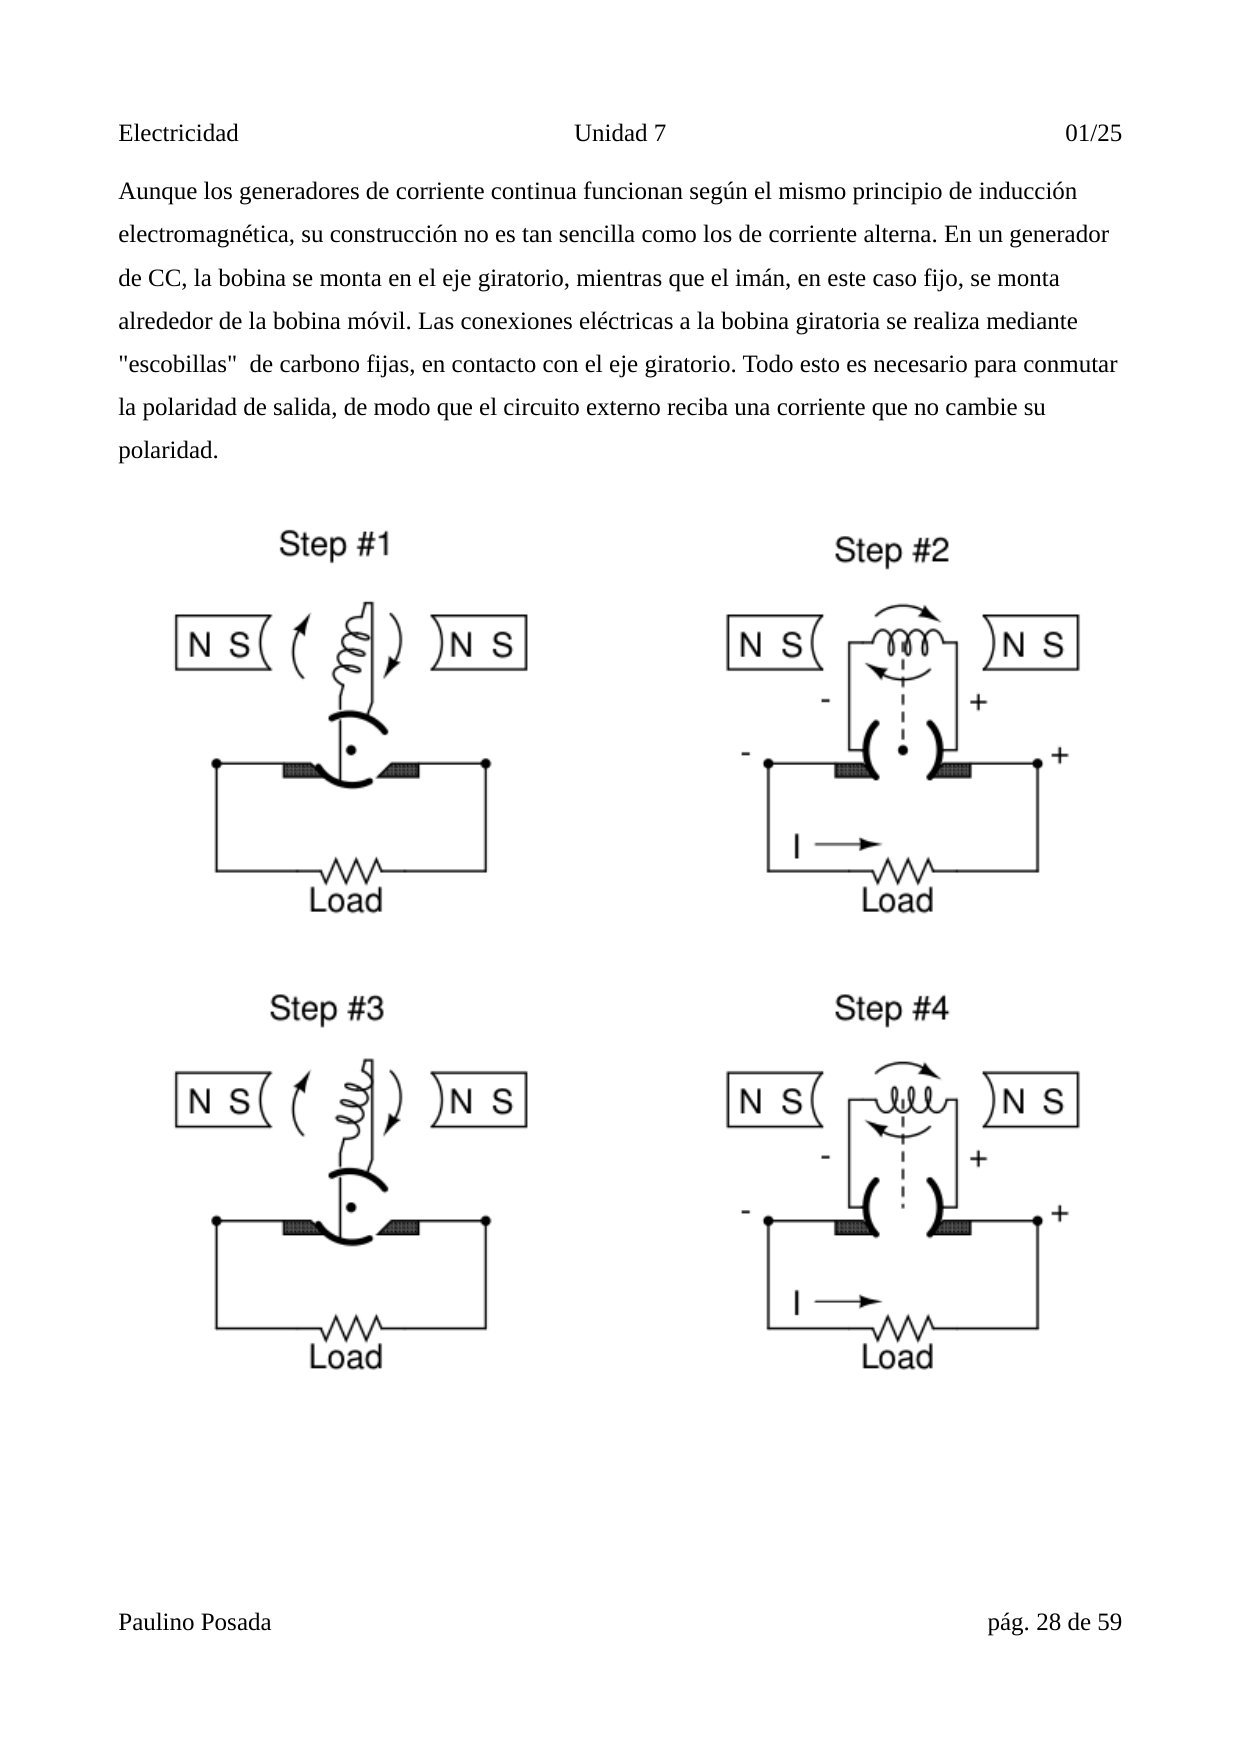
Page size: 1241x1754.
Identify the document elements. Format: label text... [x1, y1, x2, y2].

picture [138, 521, 1102, 1381]
text Aunque los generadores de corriente continua funcionan según el mismo principio de inducción electromagnética, su construcción no es tan sencilla como los de corriente alterna. En un generador de CC, la bobina se monta en el eje giratorio, mientras que el imán, en este caso fijo, se monta alrededor de la bobina móvil. Las conexiones eléctricas a la bobina giratoria se realiza mediante "escobillas" de carbono fijas, en contacto con el eje giratorio. Todo esto es necesario para conmutar la polaridad de salida, de modo que el circuito externo reciba una corriente que no cambie su polaridad. [118, 176, 1122, 464]
